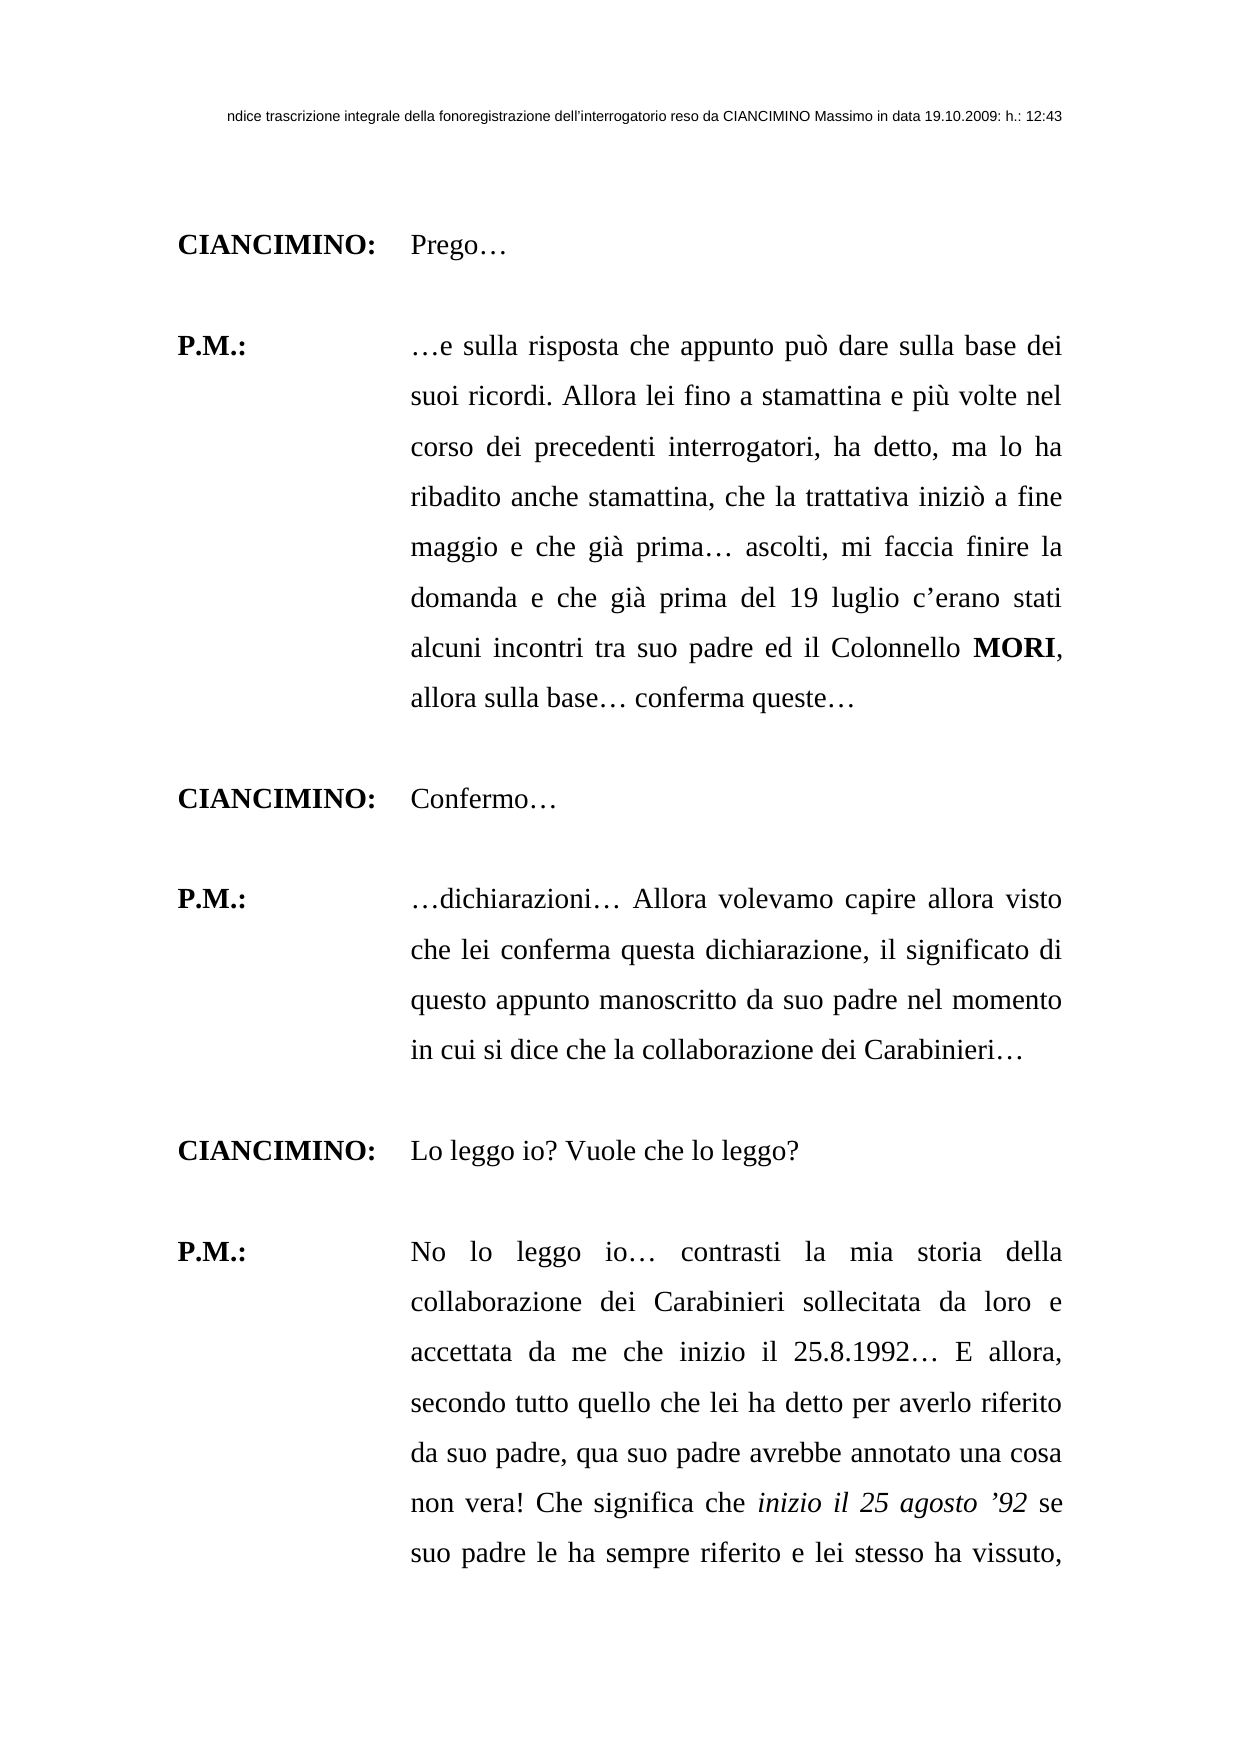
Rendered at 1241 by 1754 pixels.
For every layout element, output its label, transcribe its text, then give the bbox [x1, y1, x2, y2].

text P.M.: …e sulla risposta che appunto può dare sulla base dei suoi ricordi. Allora lei fino a stamattina e più volte nel corso dei precedenti interrogatori, ha detto, ma lo ha ribadito anche stamattina, che la trattativa iniziò a fine maggio e che già prima… ascolti, mi faccia finire la domanda e che già prima del 19 luglio c’erano stati alcuni incontri tra suo padre ed il Colonnello MORI, allora sulla base… conferma queste… [177, 328, 1063, 714]
text CIANCIMINO: Confermo… [177, 781, 1063, 814]
text P.M.: No lo leggo io… contrasti la mia storia della collaborazione dei Carabinieri sollecitata da loro e accettata da me che inizio il 25.8.1992… E allora, secondo tutto quello che lei ha detto per averlo riferito da suo padre, qua suo padre avrebbe annotato una cosa non vera! Che significa che inizio il 25 agosto ’92 se suo padre le ha sempre riferito e lei stesso ha vissuto, [177, 1234, 1063, 1569]
text CIANCIMINO: Prego… [177, 227, 1063, 261]
text CIANCIMINO: Lo leggo io? Vuole che lo leggo? [177, 1133, 1063, 1167]
text P.M.: …dichiarazioni… Allora volevamo capire allora visto che lei conferma questa dichiarazione, il significato di questo appunto manoscritto da suo padre nel momento in cui si dice che la collaborazione dei Carabinieri… [177, 882, 1063, 1066]
